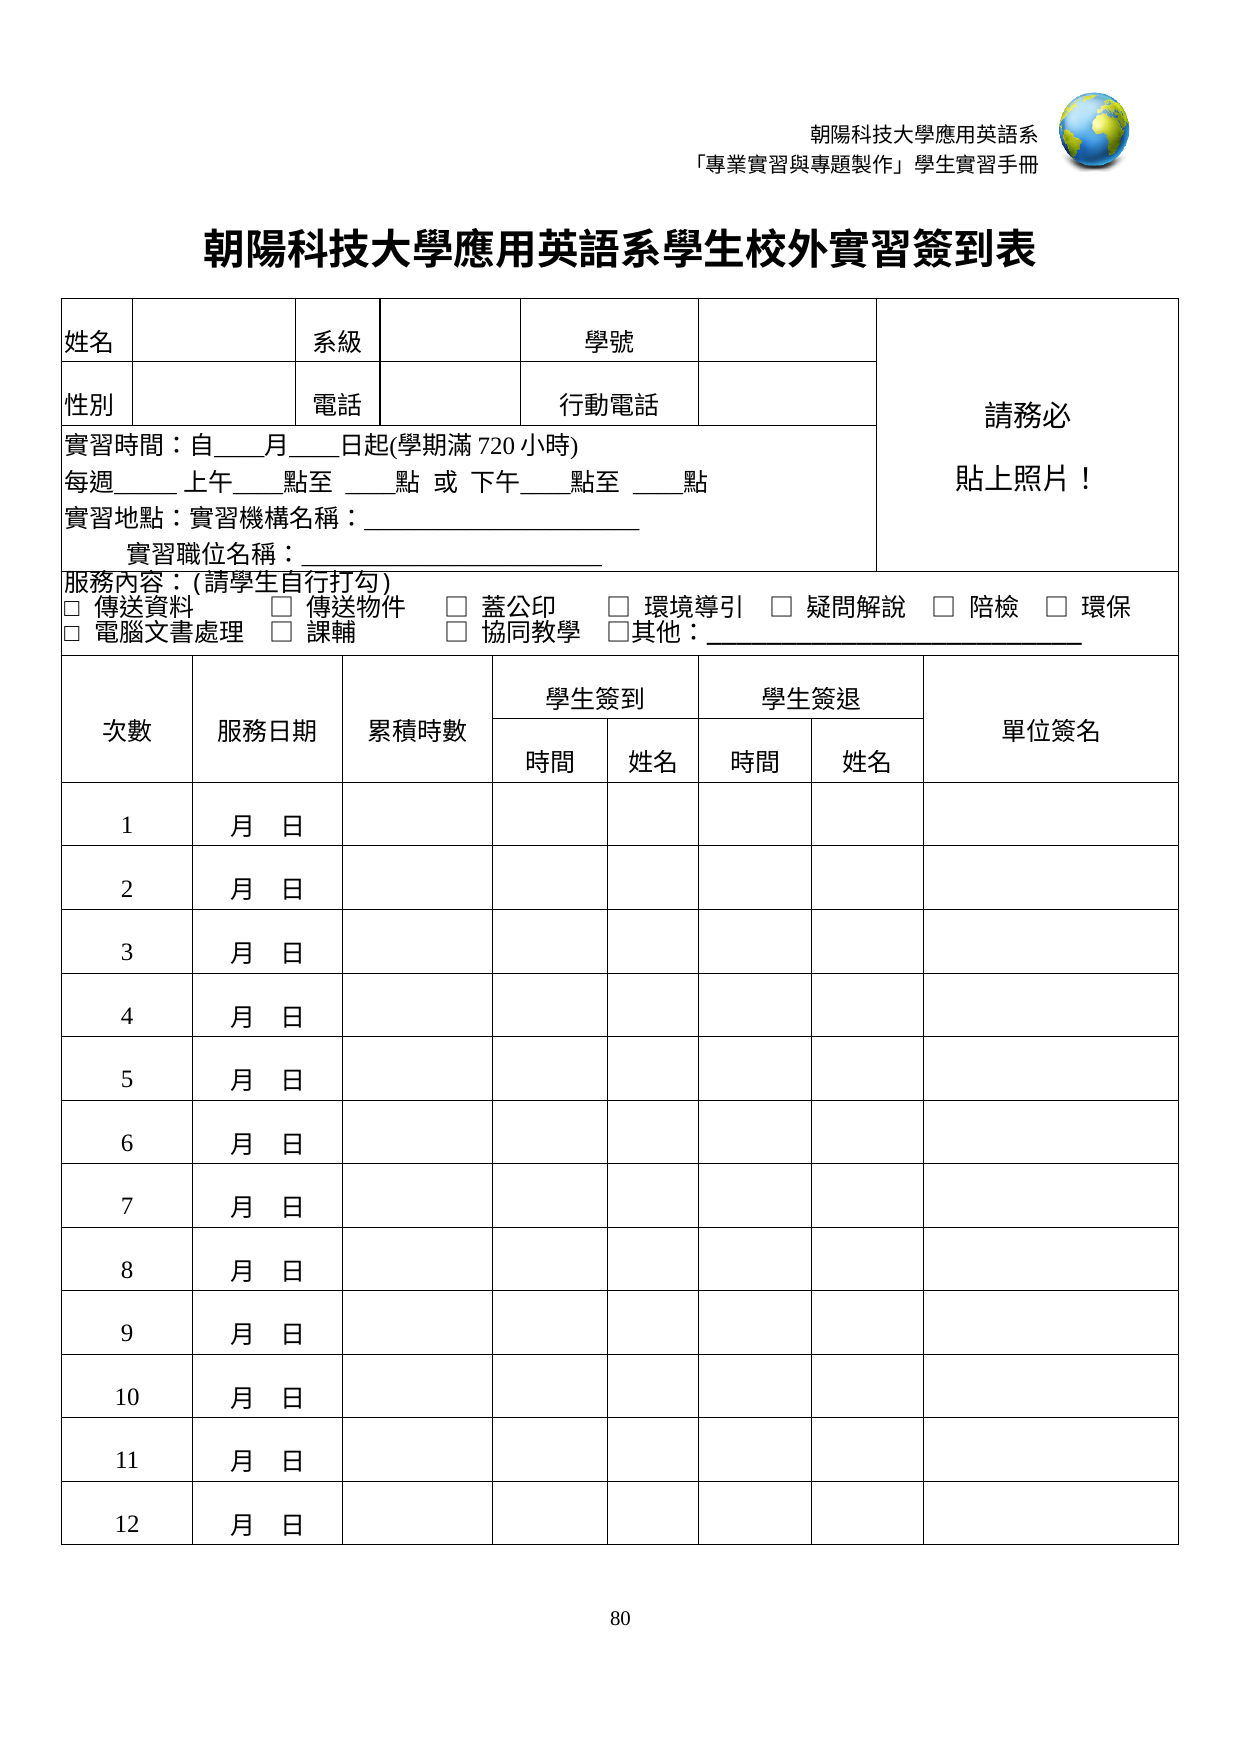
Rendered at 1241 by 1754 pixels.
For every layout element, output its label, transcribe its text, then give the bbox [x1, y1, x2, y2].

table_cell [343, 974, 492, 1036]
table_cell [608, 910, 698, 972]
table_header 系級 [296, 299, 379, 361]
table_cell 性別 [62, 362, 132, 425]
table_cell 10 [62, 1355, 192, 1417]
table_cell [493, 1482, 607, 1544]
table_cell 5 [62, 1037, 192, 1099]
table_cell 月 日 [193, 1291, 342, 1354]
table_cell [812, 846, 923, 909]
table_cell [608, 1482, 698, 1544]
table_cell [812, 1355, 923, 1417]
table_cell [699, 783, 811, 845]
table_header [699, 299, 876, 361]
table_cell 2 [62, 846, 192, 909]
table_cell [924, 846, 1178, 909]
table_cell [924, 1228, 1178, 1290]
table_cell [812, 974, 923, 1036]
table_cell 服務日期 [193, 656, 342, 782]
table_cell [924, 1101, 1178, 1163]
table_cell [812, 783, 923, 845]
table_cell [699, 910, 811, 972]
table_cell 1 [62, 783, 192, 845]
table_cell [812, 910, 923, 972]
table_cell 月 日 [193, 1228, 342, 1290]
table_cell [924, 974, 1178, 1036]
table_cell 月 日 [193, 1482, 342, 1544]
table_cell [343, 1482, 492, 1544]
table_cell 月 日 [193, 1101, 342, 1163]
table_cell [608, 1101, 698, 1163]
table_cell [343, 1228, 492, 1290]
table_cell [608, 783, 698, 845]
table_cell [699, 1291, 811, 1354]
table_cell 8 [62, 1228, 192, 1290]
table_cell 姓名 [608, 719, 698, 782]
table_cell 月 日 [193, 1418, 342, 1481]
table_cell [699, 1037, 811, 1099]
table_cell [493, 1164, 607, 1227]
table_cell 月 日 [193, 1164, 342, 1227]
table_cell 學生簽退 [699, 656, 923, 718]
table_cell [924, 1291, 1178, 1354]
table_cell [608, 1164, 698, 1227]
table_cell [924, 1482, 1178, 1544]
table_cell [608, 1228, 698, 1290]
table_cell [699, 1482, 811, 1544]
table_cell [493, 910, 607, 972]
table_cell [493, 1228, 607, 1290]
table_cell [812, 1101, 923, 1163]
table_cell [924, 1037, 1178, 1099]
table_cell [493, 974, 607, 1036]
table_cell [699, 362, 876, 425]
table_cell 9 [62, 1291, 192, 1354]
table_cell [924, 783, 1178, 845]
table_cell 月 日 [193, 783, 342, 845]
table_cell 3 [62, 910, 192, 972]
table_header 學號 [521, 299, 698, 361]
table_cell [343, 846, 492, 909]
table_cell 實習時間：自____月____日起(學期滿720小時) 每週_____ 上午____點至 ____點 或 下午____點至 ____點 實習地點：實習機構名稱：______________________ 實習職位名稱：________________________ [62, 426, 876, 571]
table_cell 7 [62, 1164, 192, 1227]
table_cell [608, 974, 698, 1036]
table_cell [812, 1164, 923, 1227]
table_cell [699, 846, 811, 909]
table_cell [343, 1355, 492, 1417]
table_cell 月 日 [193, 1037, 342, 1099]
table_cell 月 日 [193, 846, 342, 909]
table_cell 月 日 [193, 974, 342, 1036]
subtitle 朝陽科技大學應用英語系學生校外實習簽到表 [118, 205, 1122, 267]
table_cell 次數 [62, 656, 192, 782]
table_cell 月 日 [193, 1355, 342, 1417]
table_cell [493, 783, 607, 845]
table_cell [608, 1291, 698, 1354]
table_cell [812, 1037, 923, 1099]
table_cell [343, 910, 492, 972]
table_cell [699, 1355, 811, 1417]
table_cell 4 [62, 974, 192, 1036]
table_cell [924, 910, 1178, 972]
table_cell 6 [62, 1101, 192, 1163]
table_cell [812, 1482, 923, 1544]
table_cell [343, 1037, 492, 1099]
table_cell 12 [62, 1482, 192, 1544]
table_cell [493, 1355, 607, 1417]
table_cell 服務內容：(請學生自行打勾) □ 傳送資料 □ 傳送物件 □ 蓋公印 □ 環境導引 □ 疑問解說 □ 陪檢 □ 環保 □ 電腦文書處理 □ 課輔 □ 協同教學 □其他：_________________________ [62, 572, 1178, 655]
table_cell 電話 [296, 362, 379, 425]
table_cell [812, 1291, 923, 1354]
table_cell [608, 846, 698, 909]
table_cell [812, 1418, 923, 1481]
table_cell [608, 1355, 698, 1417]
table_header 姓名 [62, 299, 132, 361]
table_cell [608, 1037, 698, 1099]
table_cell [924, 1355, 1178, 1417]
table_cell [343, 1101, 492, 1163]
table_cell 學生簽到 [493, 656, 698, 718]
table_cell [699, 974, 811, 1036]
table_cell [343, 1418, 492, 1481]
table_cell [343, 783, 492, 845]
table_cell 月 日 [193, 910, 342, 972]
table_cell [493, 846, 607, 909]
table_cell 單位簽名 [924, 656, 1178, 782]
table_cell [699, 1228, 811, 1290]
table_header [381, 299, 520, 361]
table_cell [381, 362, 520, 425]
table_cell [608, 1418, 698, 1481]
table_cell 累積時數 [343, 656, 492, 782]
table_cell [699, 1418, 811, 1481]
table_cell [699, 1164, 811, 1227]
table_cell 時間 [493, 719, 607, 782]
table_cell [343, 1291, 492, 1354]
table_cell 行動電話 [521, 362, 698, 425]
table_cell [493, 1291, 607, 1354]
table_cell [493, 1101, 607, 1163]
table_cell [924, 1418, 1178, 1481]
table_cell 姓名 [812, 719, 923, 782]
table_cell 時間 [699, 719, 811, 782]
table_cell [699, 1101, 811, 1163]
table_cell [133, 362, 295, 425]
table_header 請務必 貼上照片！ [877, 299, 1178, 571]
table_header [133, 299, 295, 361]
table_cell [924, 1164, 1178, 1227]
table_cell [493, 1037, 607, 1099]
table_cell [493, 1418, 607, 1481]
table_cell 11 [62, 1418, 192, 1481]
table_cell [812, 1228, 923, 1290]
table_cell [343, 1164, 492, 1227]
